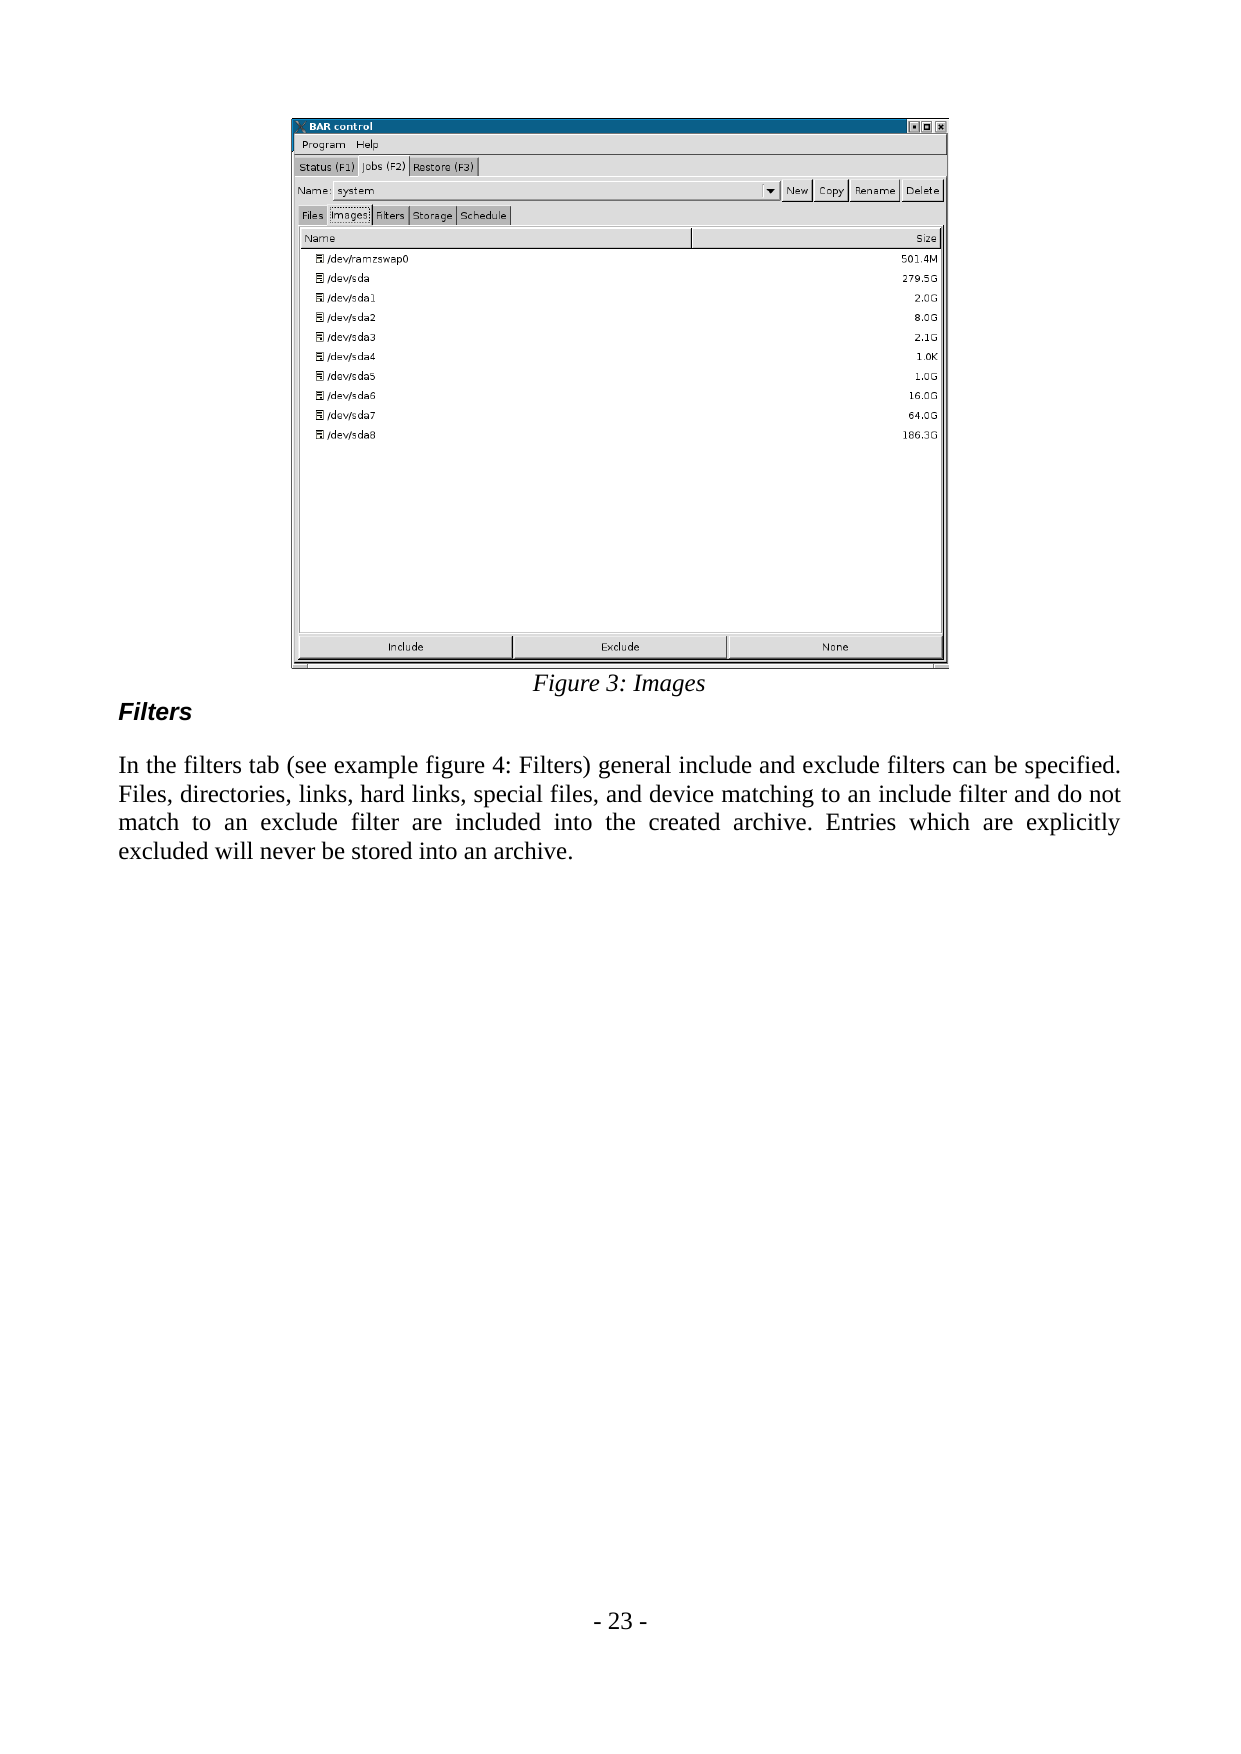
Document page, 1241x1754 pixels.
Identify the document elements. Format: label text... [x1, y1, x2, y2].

text Figure 3: Images [291, 669, 949, 697]
picture [291, 118, 949, 669]
text In the filters tab (see example figure 4: Filters) general include and exclude filters can be specified. Files, directories, links, hard links, special files, and device matching to an include filter and do not match to an exclude filter are included into the created archive. Entries which are explicitly excluded will never be stored into an archive. [118, 750, 1122, 865]
subtitle Filters [118, 669, 1122, 725]
